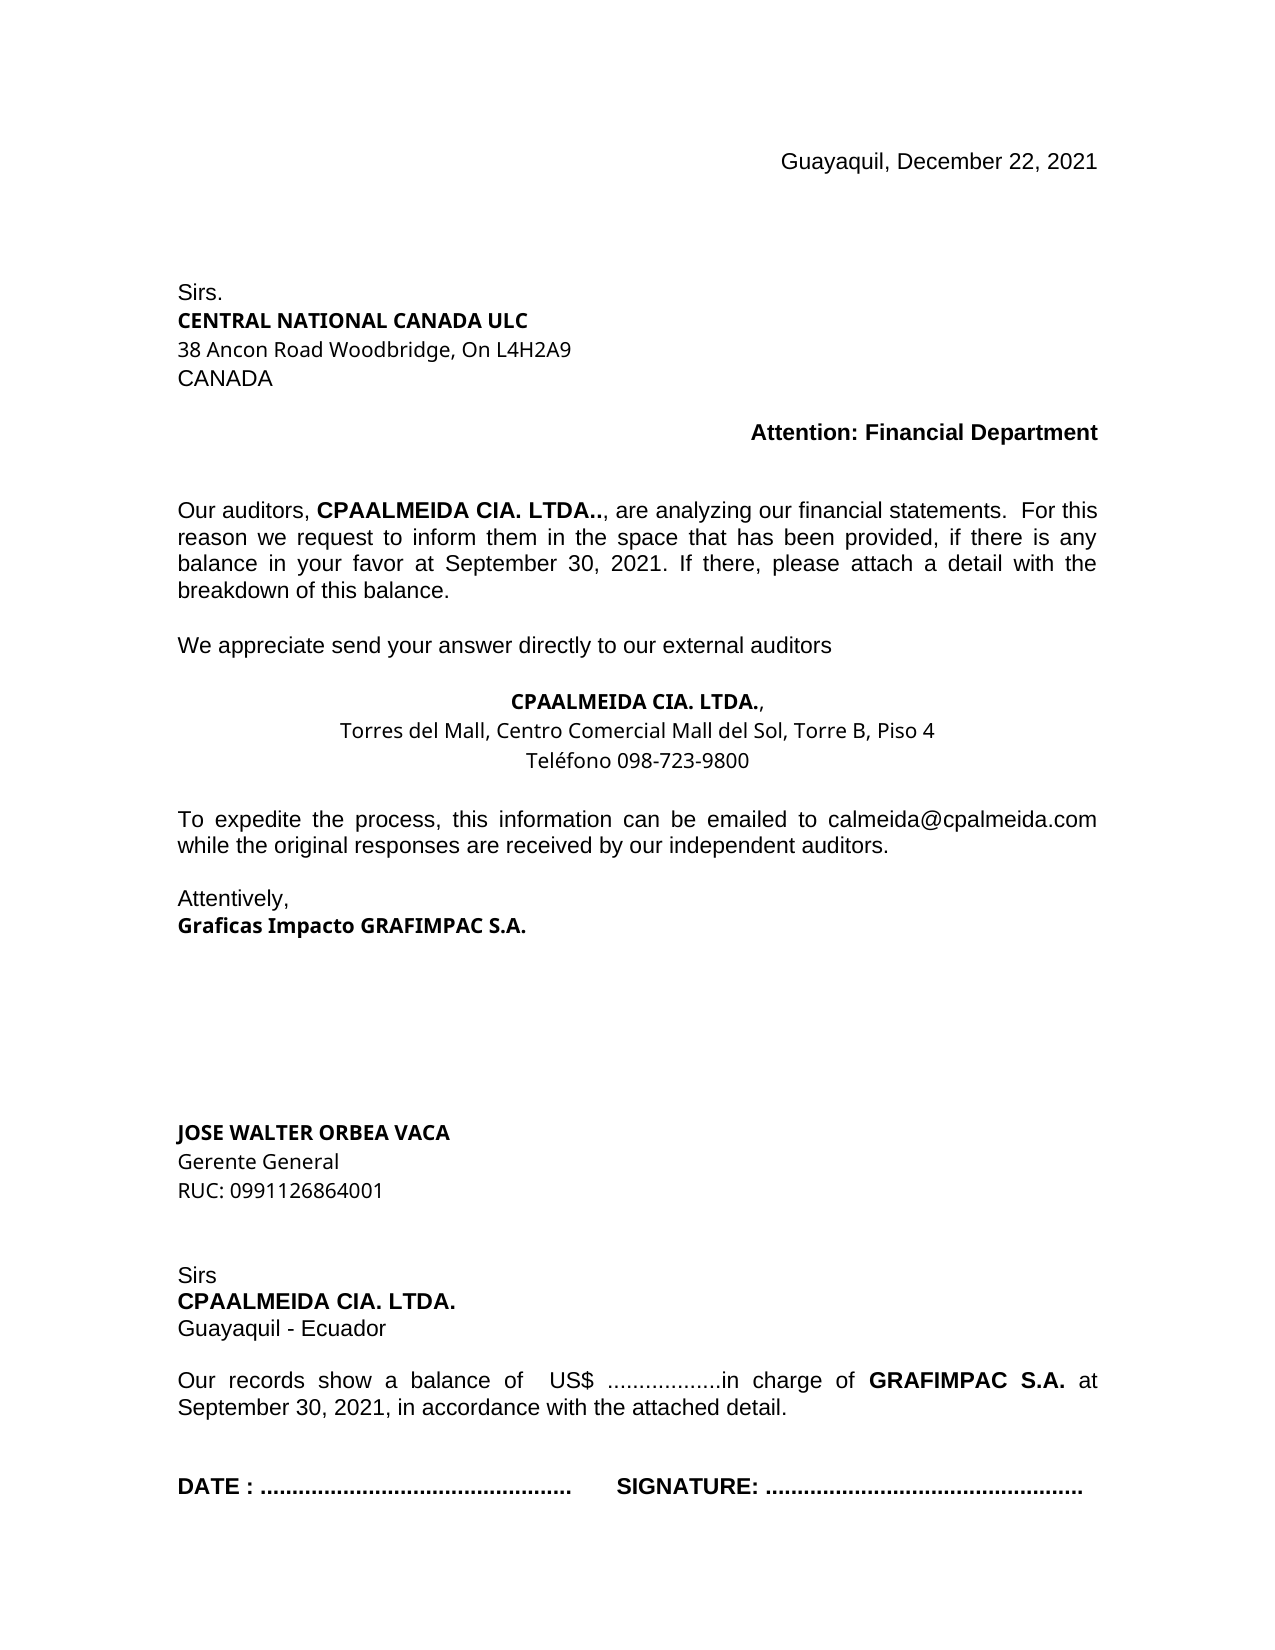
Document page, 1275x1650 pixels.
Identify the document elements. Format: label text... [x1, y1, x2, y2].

text Attention: Financial Department [177, 418, 1098, 445]
text Our records show a balance of US$ ..................in charge of GRAFIMPAC S.A. at September 30, 2021, in accordance with the attached detail. [177, 1367, 1098, 1420]
text CENTRAL NATIONAL CANADA ULC [177, 306, 1098, 334]
text Guayaquil, December 22, 2021 [177, 148, 1098, 174]
text Teléfono 098-723-9800 [177, 746, 1098, 775]
text Our auditors, CPAALMEIDA CIA. LTDA.., are analyzing our financial statements. For this reason we request to inform them in the space that has been provided, if there is any balance in your favor at September 30, 2021. If there, please attach a detail with the breakdown of this balance. [177, 497, 1098, 603]
text CPAALMEIDA CIA. LTDA. [177, 1288, 1098, 1315]
text Sirs [177, 1262, 1098, 1288]
text Guayaquil - Ecuador [177, 1315, 1098, 1341]
text RUC: 0991126864001 [177, 1177, 1098, 1205]
text We appreciate send your answer directly to our external auditors [177, 632, 1098, 658]
text Graficas Impacto GRAFIMPAC S.A. [177, 911, 1098, 940]
text To expedite the process, this information can be emailed to calmeida@cpalmeida.com while the original responses are received by our independent auditors. [177, 806, 1098, 859]
text Torres del Mall, Centro Comercial Mall del Sol, Torre B, Piso 4 [177, 717, 1098, 745]
text CANADA [177, 365, 1098, 391]
text Sirs. [177, 279, 1098, 306]
text JOSE WALTER ORBEA VACA [177, 1118, 1098, 1146]
text Attentively, [177, 885, 1098, 911]
text CPAALMEIDA CIA. LTDA., [177, 687, 1098, 715]
text Gerente General [177, 1147, 1098, 1176]
text DATE : ................................................. SIGNATURE: .................................................. [177, 1473, 1098, 1499]
text 38 Ancon Road Woodbridge, On L4H2A9 [177, 335, 1098, 364]
